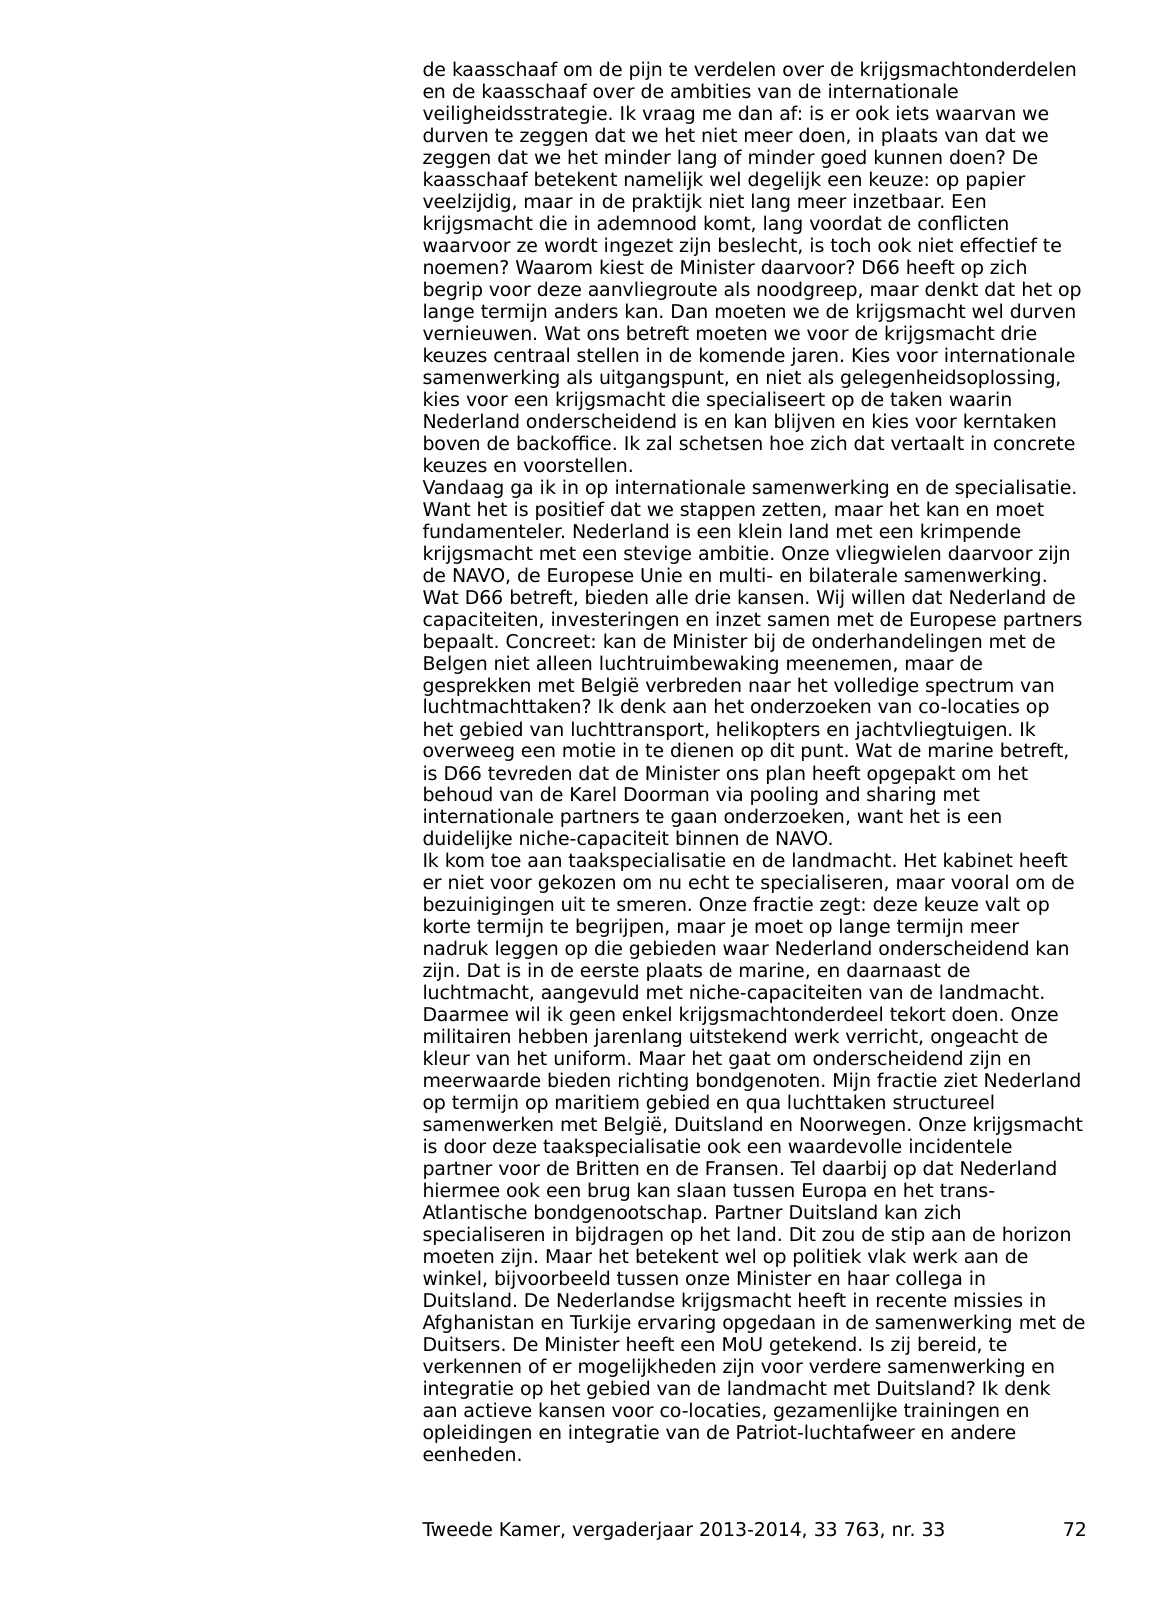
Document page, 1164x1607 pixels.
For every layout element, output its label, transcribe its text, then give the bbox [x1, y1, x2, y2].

text de kaasschaaf om de pijn te verdelen over de krijgsmachtonderdelen en de kaasschaaf over de ambities van de internationale veiligheidsstrategie. Ik vraag me dan af: is er ook iets waarvan we durven te zeggen dat we het niet meer doen, in plaats van dat we zeggen dat we het minder lang of minder goed kunnen doen? De kaasschaaf betekent namelijk wel degelijk een keuze: op papier veelzijdig, maar in de praktijk niet lang meer inzetbaar. Een krijgsmacht die in ademnood komt, lang voordat de conflicten waarvoor ze wordt ingezet zijn beslecht, is toch ook niet effectief te noemen? Waarom kiest de Minister daarvoor? D66 heeft op zich begrip voor deze aanvliegroute als noodgreep, maar denkt dat het op lange termijn anders kan. Dan moeten we de krijgsmacht wel durven vernieuwen. Wat ons betreft moeten we voor de krijgsmacht drie keuzes centraal stellen in de komende jaren. Kies voor internationale samenwerking als uitgangspunt, en niet als gelegenheidsoplossing, kies voor een krijgsmacht die specialiseert op de taken waarin Nederland onderscheidend is en kan blijven en kies voor kerntaken boven de backoffice. Ik zal schetsen hoe zich dat vertaalt in concrete keuzes en voorstellen. [422, 59, 1087, 477]
text Ik kom toe aan taakspecialisatie en de landmacht. Het kabinet heeft er niet voor gekozen om nu echt te specialiseren, maar vooral om de bezuinigingen uit te smeren. Onze fractie zegt: deze keuze valt op korte termijn te begrijpen, maar je moet op lange termijn meer nadruk leggen op die gebieden waar Nederland onderscheidend kan zijn. Dat is in de eerste plaats de marine, en daarnaast de luchtmacht, aangevuld met niche-capaciteiten van de landmacht. Daarmee wil ik geen enkel krijgsmachtonderdeel tekort doen. Onze militairen hebben jarenlang uitstekend werk verricht, ongeacht de kleur van het uniform. Maar het gaat om onderscheidend zijn en meerwaarde bieden richting bondgenoten. Mijn fractie ziet Nederland op termijn op maritiem gebied en qua luchttaken structureel samenwerken met België, Duitsland en Noorwegen. Onze krijgsmacht is door deze taakspecialisatie ook een waardevolle incidentele partner voor de Britten en de Fransen. Tel daarbij op dat Nederland hiermee ook een brug kan slaan tussen Europa en het trans-Atlantische bondgenootschap. Partner Duitsland kan zich specialiseren in bijdragen op het land. Dit zou de stip aan de horizon moeten zijn. Maar het betekent wel op politiek vlak werk aan de winkel, bijvoorbeeld tussen onze Minister en haar collega in Duitsland. De Nederlandse krijgsmacht heeft in recente missies in Afghanistan en Turkije ervaring opgedaan in de samenwerking met de Duitsers. De Minister heeft een MoU getekend. Is zij bereid, te verkennen of er mogelijkheden zijn voor verdere samenwerking en integratie op het gebied van de landmacht met Duitsland? Ik denk aan actieve kansen voor co-locaties, gezamenlijke trainingen en opleidingen en integratie van de Patriot-luchtafweer en andere eenheden. [422, 850, 1087, 1466]
text Vandaag ga ik in op internationale samenwerking en de specialisatie. Want het is positief dat we stappen zetten, maar het kan en moet fundamenteler. Nederland is een klein land met een krimpende krijgsmacht met een stevige ambitie. Onze vliegwielen daarvoor zijn de NAVO, de Europese Unie en multi- en bilaterale samenwerking. Wat D66 betreft, bieden alle drie kansen. Wij willen dat Nederland de capaciteiten, investeringen en inzet samen met de Europese partners bepaalt. Concreet: kan de Minister bij de onderhandelingen met de Belgen niet alleen luchtruimbewaking meenemen, maar de gesprekken met België verbreden naar het volledige spectrum van luchtmachttaken? Ik denk aan het onderzoeken van co-locaties op het gebied van luchttransport, helikopters en jachtvliegtuigen. Ik overweeg een motie in te dienen op dit punt. Wat de marine betreft, is D66 tevreden dat de Minister ons plan heeft opgepakt om het behoud van de Karel Doorman via pooling and sharing met internationale partners te gaan onderzoeken, want het is een duidelijke niche-capaciteit binnen de NAVO. [422, 477, 1087, 850]
